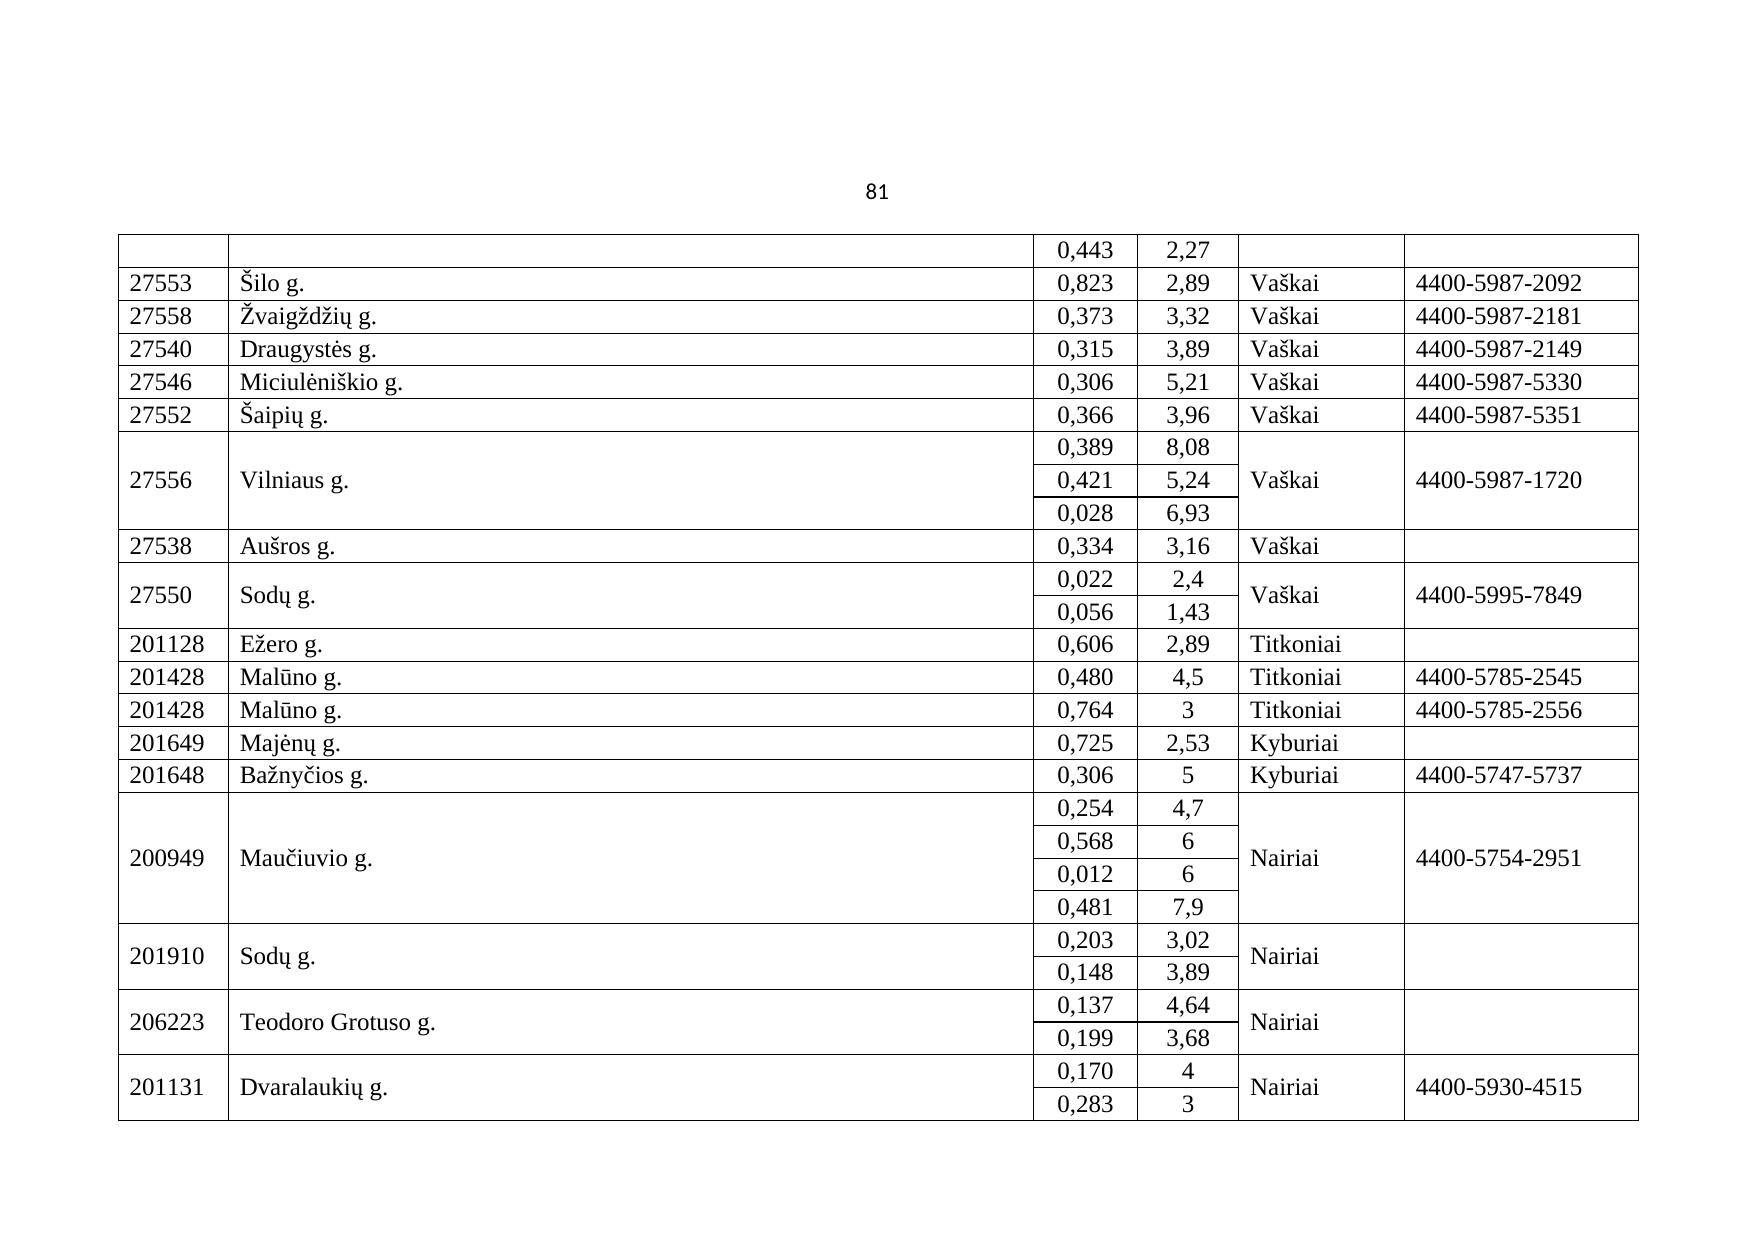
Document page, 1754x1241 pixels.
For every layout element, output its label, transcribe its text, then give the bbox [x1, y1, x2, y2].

table_cell 4400-5747-5737 [1405, 760, 1638, 792]
table_cell Nairiai [1239, 990, 1404, 1054]
table_cell 27540 [119, 334, 228, 365]
table_cell Nairiai [1239, 1055, 1404, 1120]
table_cell Vaškai [1239, 432, 1404, 529]
table_cell 0,366 [1034, 399, 1137, 431]
table_cell 201648 [119, 760, 228, 792]
table_cell 4400-5754-2951 [1405, 793, 1638, 923]
table_cell 4400-5987-2092 [1405, 268, 1638, 299]
table_cell Titkoniai [1239, 694, 1404, 726]
table_cell Sodų g. [229, 924, 1033, 989]
table_cell Šilo g. [229, 268, 1033, 299]
table_cell 4400-5987-5351 [1405, 399, 1638, 431]
table_cell 4400-5987-5330 [1405, 366, 1638, 398]
table_cell Vaškai [1239, 334, 1404, 365]
table_cell 4400-5987-1720 [1405, 432, 1638, 529]
table_cell 2,89 [1138, 629, 1238, 661]
table_cell 0,334 [1034, 530, 1137, 562]
table_cell [1405, 629, 1638, 661]
table_cell Šaipių g. [229, 399, 1033, 431]
table_cell 0,481 [1034, 891, 1137, 923]
table_cell 0,012 [1034, 859, 1137, 890]
table_cell 0,306 [1034, 760, 1137, 792]
table_cell [1239, 235, 1404, 267]
table_cell 27558 [119, 301, 228, 332]
table_cell 3,32 [1138, 301, 1238, 332]
table_cell 5 [1138, 760, 1238, 792]
table_cell Dvaralaukių g. [229, 1055, 1033, 1120]
table_cell [1405, 530, 1638, 562]
table_cell 0,199 [1034, 1023, 1137, 1054]
table_cell 0,606 [1034, 629, 1137, 661]
table_cell Malūno g. [229, 694, 1033, 726]
table_cell Bažnyčios g. [229, 760, 1033, 792]
table_cell Nairiai [1239, 924, 1404, 989]
table_cell Nairiai [1239, 793, 1404, 923]
table_cell 4400-5785-2545 [1405, 662, 1638, 693]
table_cell 27556 [119, 432, 228, 529]
table_cell [119, 235, 228, 267]
table_cell 0,764 [1034, 694, 1137, 726]
table_cell 6 [1138, 859, 1238, 890]
table_cell 0,028 [1034, 498, 1137, 529]
table_cell 0,022 [1034, 563, 1137, 595]
table_cell Kyburiai [1239, 727, 1404, 759]
table_cell 3,68 [1138, 1023, 1238, 1054]
table_cell Vaškai [1239, 399, 1404, 431]
table_cell 6 [1138, 826, 1238, 857]
table_cell 27553 [119, 268, 228, 299]
table_cell [1405, 727, 1638, 759]
table_cell 0,443 [1034, 235, 1137, 267]
table_cell 6,93 [1138, 498, 1238, 529]
table_cell 0,148 [1034, 957, 1137, 989]
table_cell 2,4 [1138, 563, 1238, 595]
table_cell 4400-5785-2556 [1405, 694, 1638, 726]
table_cell 27546 [119, 366, 228, 398]
table_cell 206223 [119, 990, 228, 1054]
table_cell Teodoro Grotuso g. [229, 990, 1033, 1054]
table_cell 4400-5995-7849 [1405, 563, 1638, 628]
table_cell 0,823 [1034, 268, 1137, 299]
table_cell Miciulėniškio g. [229, 366, 1033, 398]
table_cell Žvaigždžių g. [229, 301, 1033, 332]
table_cell Kyburiai [1239, 760, 1404, 792]
table_cell 5,21 [1138, 366, 1238, 398]
table_cell 200949 [119, 793, 228, 923]
table_cell 0,568 [1034, 826, 1137, 857]
table_cell 201910 [119, 924, 228, 989]
table_cell 2,27 [1138, 235, 1238, 267]
table_cell 3,89 [1138, 334, 1238, 365]
table_cell 4,64 [1138, 990, 1238, 1021]
table_cell 201131 [119, 1055, 228, 1120]
table_cell 3 [1138, 1088, 1238, 1120]
table_cell 7,9 [1138, 891, 1238, 923]
table_cell 0,203 [1034, 924, 1137, 956]
table_cell Vaškai [1239, 530, 1404, 562]
table_cell Vaškai [1239, 366, 1404, 398]
table_cell [1405, 990, 1638, 1054]
table_cell 0,254 [1034, 793, 1137, 824]
table_cell 3,89 [1138, 957, 1238, 989]
table_cell Vaškai [1239, 268, 1404, 299]
table_cell 201649 [119, 727, 228, 759]
table_cell 0,306 [1034, 366, 1137, 398]
table_cell [1405, 924, 1638, 989]
table_cell 27550 [119, 563, 228, 628]
table_cell Vilniaus g. [229, 432, 1033, 529]
table_cell 8,08 [1138, 432, 1238, 464]
table_cell 1,43 [1138, 596, 1238, 628]
table_cell 0,725 [1034, 727, 1137, 759]
table_cell 0,056 [1034, 596, 1137, 628]
table_cell 0,315 [1034, 334, 1137, 365]
table_cell [229, 235, 1033, 267]
table_cell Draugystės g. [229, 334, 1033, 365]
table_cell [1405, 235, 1638, 267]
table_cell Sodų g. [229, 563, 1033, 628]
table_cell 201428 [119, 662, 228, 693]
table_cell 2,89 [1138, 268, 1238, 299]
table_cell Aušros g. [229, 530, 1033, 562]
table_cell 27538 [119, 530, 228, 562]
table_cell 3 [1138, 694, 1238, 726]
table_cell 3,16 [1138, 530, 1238, 562]
table_cell 0,480 [1034, 662, 1137, 693]
table_cell 0,137 [1034, 990, 1137, 1021]
table_cell 201128 [119, 629, 228, 661]
table_cell 5,24 [1138, 465, 1238, 496]
table_cell Maučiuvio g. [229, 793, 1033, 923]
table_cell 0,170 [1034, 1055, 1137, 1087]
table_cell Vaškai [1239, 301, 1404, 332]
table_cell Titkoniai [1239, 629, 1404, 661]
table_cell 3,96 [1138, 399, 1238, 431]
table_cell 4,7 [1138, 793, 1238, 824]
table_cell 0,283 [1034, 1088, 1137, 1120]
table_cell 0,373 [1034, 301, 1137, 332]
table_cell Malūno g. [229, 662, 1033, 693]
table_cell 4,5 [1138, 662, 1238, 693]
table_cell Ežero g. [229, 629, 1033, 661]
table_cell Majėnų g. [229, 727, 1033, 759]
table_cell 4400-5987-2149 [1405, 334, 1638, 365]
table_cell Vaškai [1239, 563, 1404, 628]
table_cell 0,421 [1034, 465, 1137, 496]
table_cell 4 [1138, 1055, 1238, 1087]
table_cell 4400-5930-4515 [1405, 1055, 1638, 1120]
table_cell Titkoniai [1239, 662, 1404, 693]
table_cell 3,02 [1138, 924, 1238, 956]
table_cell 0,389 [1034, 432, 1137, 464]
table_cell 4400-5987-2181 [1405, 301, 1638, 332]
table_cell 201428 [119, 694, 228, 726]
table_cell 27552 [119, 399, 228, 431]
table_cell 2,53 [1138, 727, 1238, 759]
